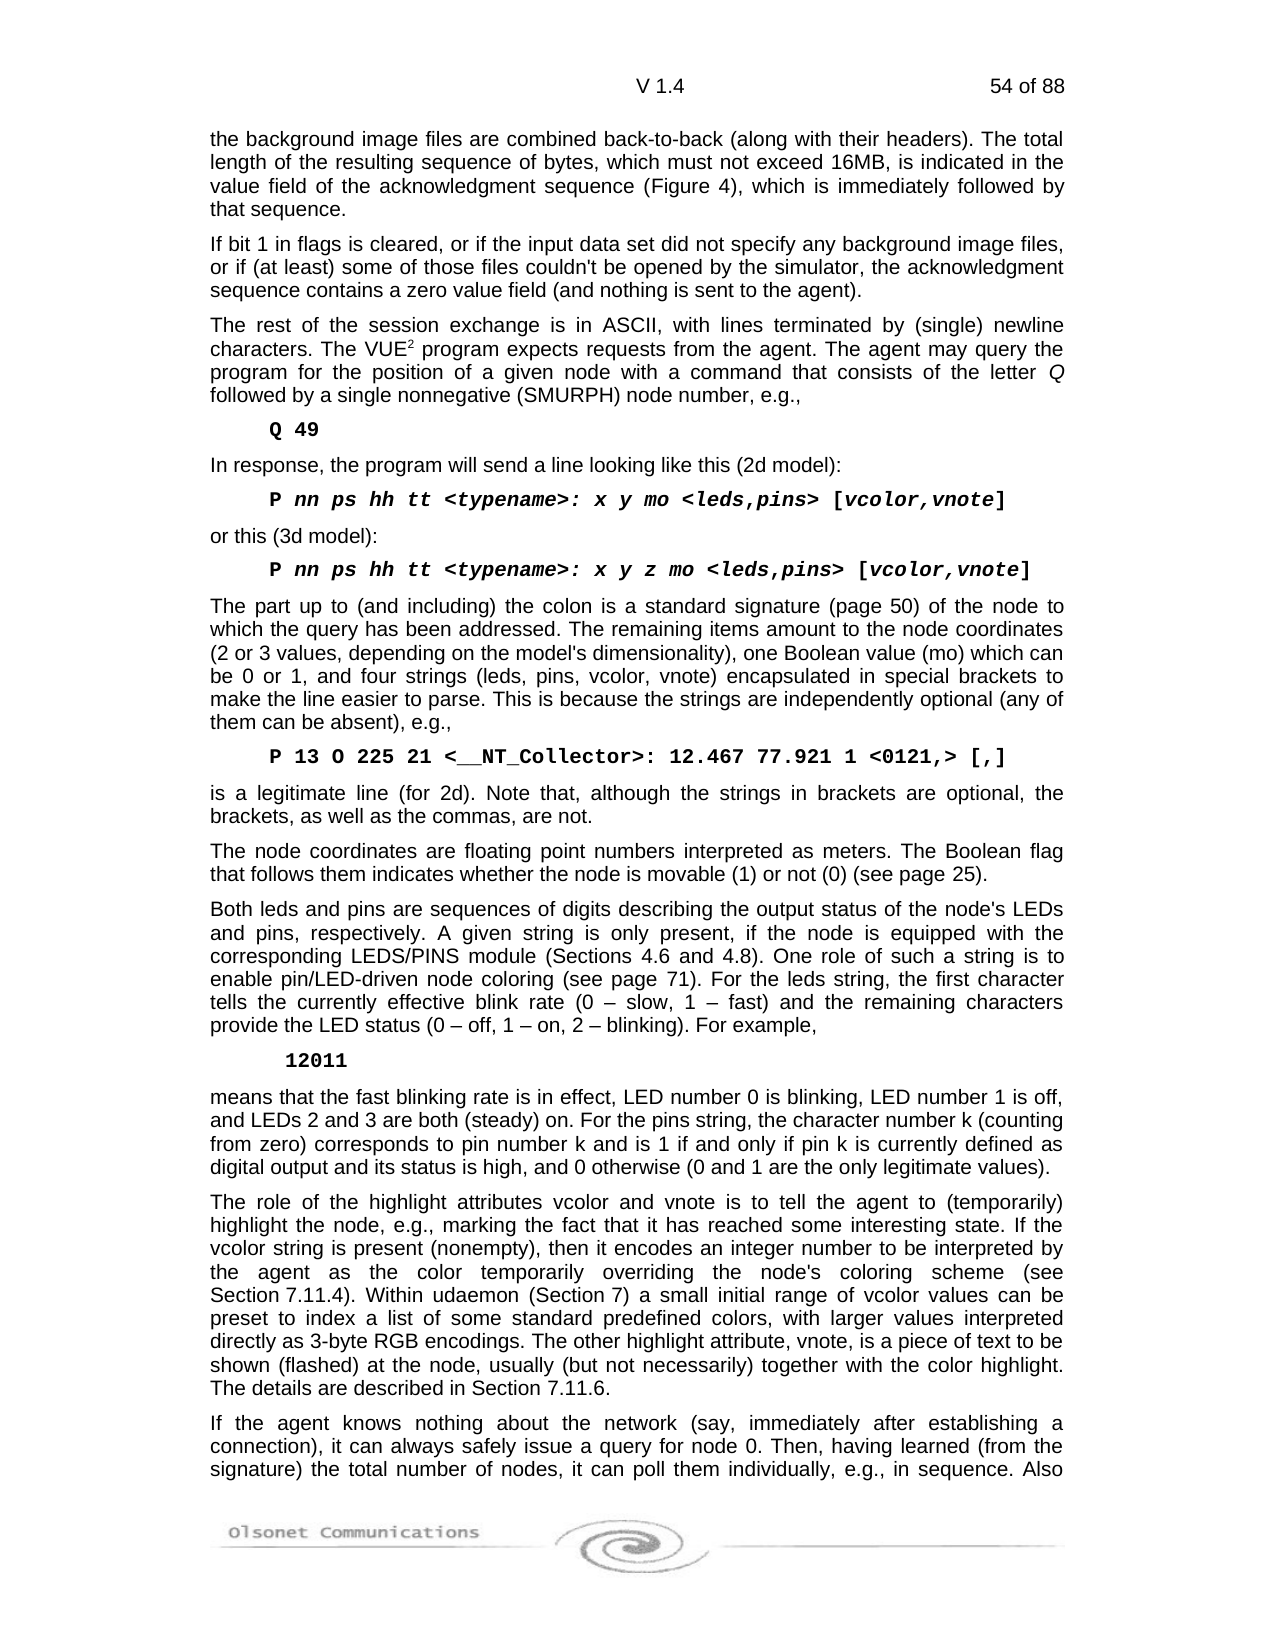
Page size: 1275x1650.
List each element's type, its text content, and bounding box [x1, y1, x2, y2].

text Both leds and pins are sequences of digits describing the output status of the node's LEDs and pins, respectively. A given string is only present, if the node is equipped with the corresponding LEDS/PINS module (Sections 4.6 and 4.8). One role of such a string is to enable pin/LED-driven node coloring (see page 73). For the leds string, the first character tells the currently effective blink rate (0 – slow, 1 – fast) and the remaining characters provide the LED status (0 – off, 1 – on, 2 – blinking). For example, [210, 898, 1065, 1037]
text The rest of the session exchange is in ASCII, with lines terminated by (single) newline characters. The VUE2 program expects requests from the agent. The agent may query the program for the position of a given node with a command that consists of the letter Q followed by a single nonnegative (SMURPH) node number, e.g., [210, 314, 1065, 407]
text is a legitimate line (for 2d). Note that, although the strings in brackets are optional, the brackets, as well as the commas, are not. [210, 781, 1065, 828]
text the background image files are combined back-to-back (along with their headers). The total length of the resulting sequence of bytes, which must not exceed 16MB, is indicated in the value field of the acknowledgment sequence (Figure 4), which is immediately followed by that sequence. [210, 128, 1065, 221]
text P nn ps hh tt <typename>: x y mo <leds,pins> [vcolor,vnote] [269, 489, 1065, 513]
picture [210, 1504, 1065, 1596]
text Q 49 [269, 418, 1065, 442]
text P 13 O 225 21 <__NT_Collector>: 12.467 77.921 1 <0121,> [,] [269, 746, 1065, 769]
text P nn ps hh tt <typename>: x y z mo <leds,pins> [vcolor,vnote] [269, 559, 1065, 583]
text 12011 [210, 1049, 1065, 1074]
text If bit 1 in flags is cleared, or if the input data set did not specify any background image files, or if (at least) some of those files couldn't be opened by the simulator, the acknowledgment sequence contains a zero value field (and nothing is sent to the agent). [210, 232, 1065, 302]
text means that the fast blinking rate is in effect, LED number 0 is blinking, LED number 1 is off, and LEDs 2 and 3 are both (steady) on. For the pins string, the character number k (counting from zero) corresponds to pin number k and is 1 if and only if pin k is currently defined as digital output and its status is high, and 0 otherwise (0 and 1 are the only legitimate values). [210, 1086, 1065, 1179]
text or this (3d model): [210, 524, 1065, 548]
text In response, the program will send a line looking like this (2d model): [210, 454, 1065, 477]
text If the agent knows nothing about the network (say, immediately after establishing a connection), it can always safely issue a query for node 0. Then, having learned (from the signature) the total number of nodes, it can poll them individually, e.g., in sequence. Also [210, 1411, 1065, 1481]
text The part up to (and including) the colon is a standard signature (page 51) of the node to which the query has been addressed. The remaining items amount to the node coordinates (2 or 3 values, depending on the model's dimensionality), one Boolean value (mo) which can be 0 or 1, and four strings (leds, pins, vcolor, vnote) encapsulated in special brackets to make the line easier to parse. This is because the strings are independently optional (any of them can be absent), e.g., [210, 595, 1065, 734]
text The node coordinates are floating point numbers interpreted as meters. The Boolean flag that follows them indicates whether the node is movable (1) or not (0) (see page 25). [210, 839, 1065, 886]
text The role of the highlight attributes vcolor and vnote is to tell the agent to (temporarily) highlight the node, e.g., marking the fact that it has reached some interesting state. If the vcolor string is present (nonempty), then it encodes an integer number to be interpreted by the agent as the color temporarily overriding the node's coloring scheme (see Section 7.11.4). Within udaemon (Section 7) a small initial range of vcolor values can be preset to index a list of some standard predefined colors, with larger values interpreted directly as 3-byte RGB encodings. The other highlight attribute, vnote, is a piece of text to be shown (flashed) at the node, usually (but not necessarily) together with the color highlight. The details are described in Section 7.11.6. [210, 1191, 1065, 1399]
